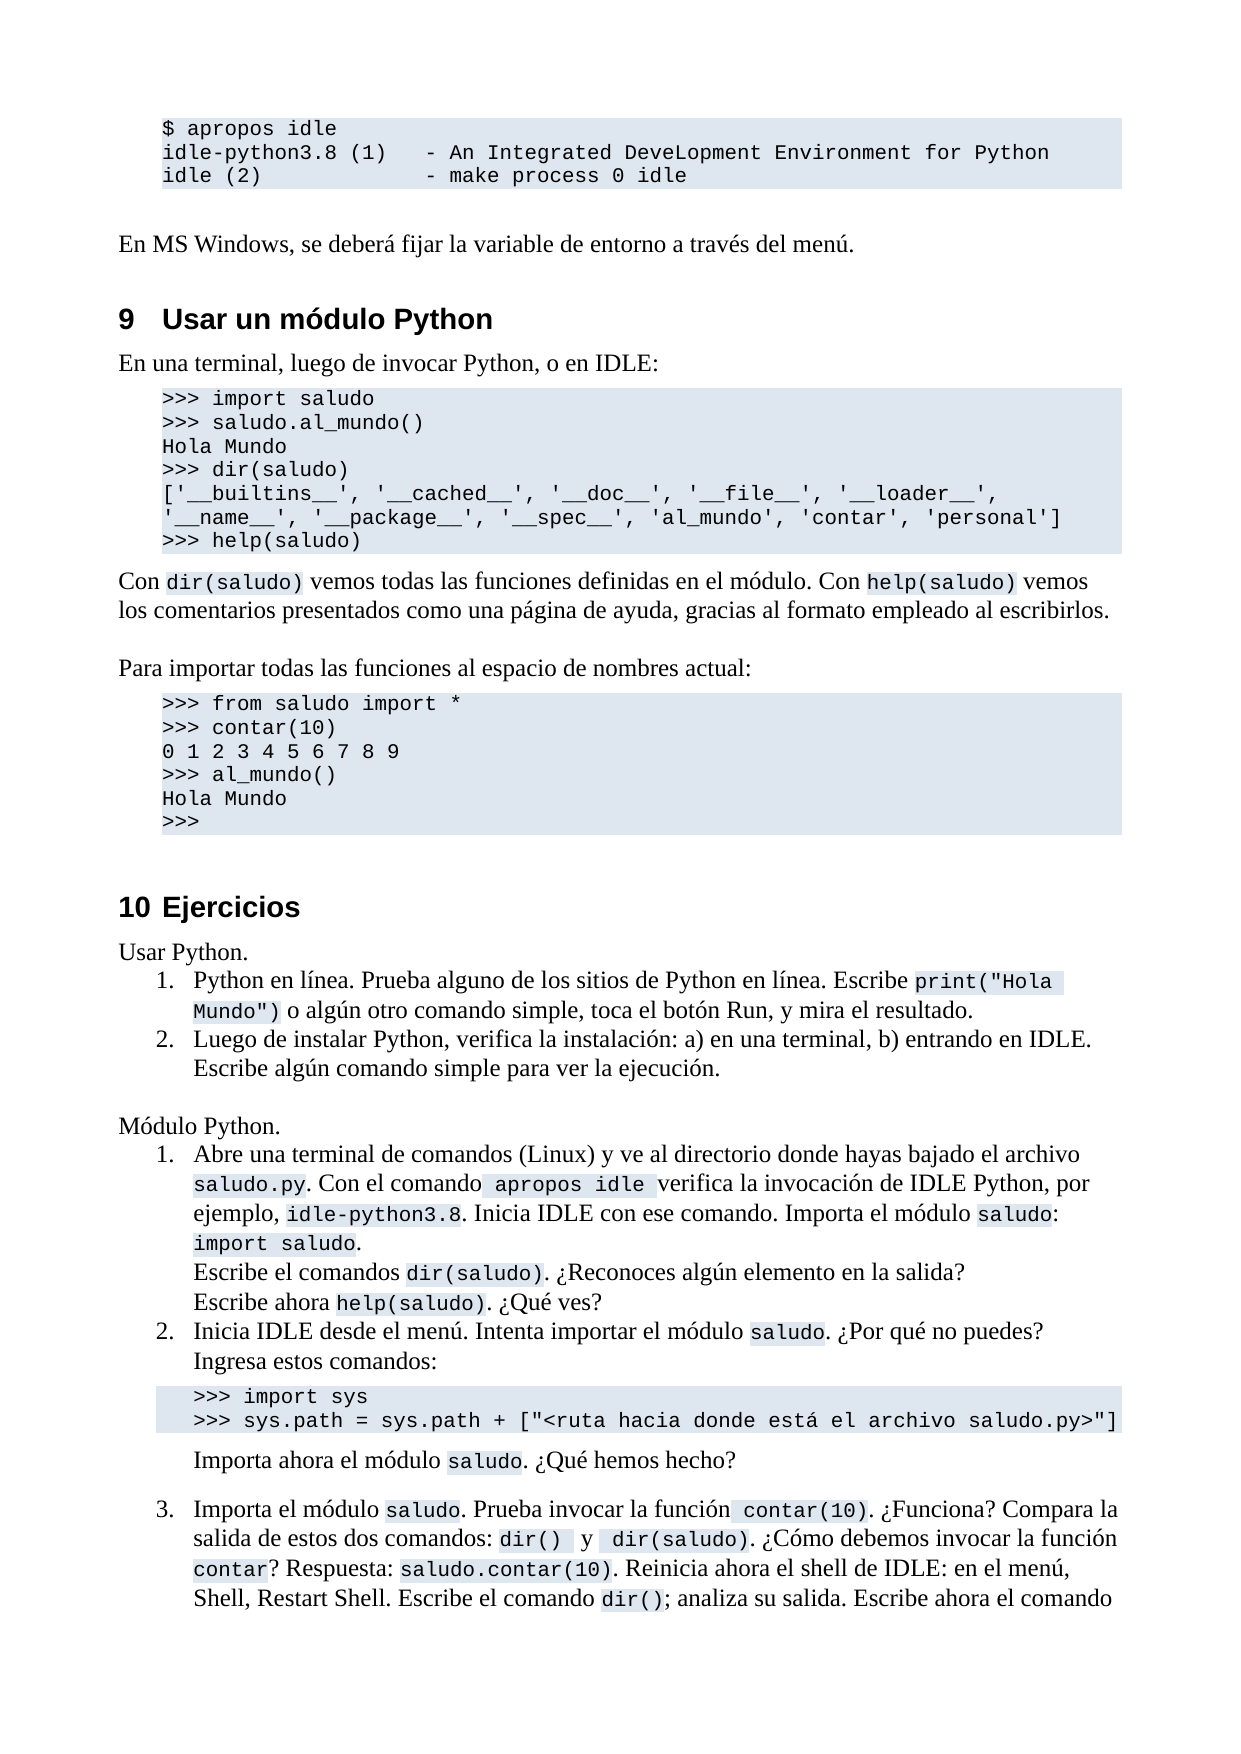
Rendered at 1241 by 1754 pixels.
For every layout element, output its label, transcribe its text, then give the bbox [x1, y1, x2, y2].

list Inicia IDLE desde el menú. Intenta importar el módulo saludo. ¿Por qué no puedes? Ingresa estos comandos: [156, 1316, 1122, 1374]
text >>> [162, 812, 1122, 835]
subtitle Usar un módulo Python [118, 302, 1122, 335]
text Con dir(saludo) vemos todas las funciones definidas en el módulo. Con help(saludo) vemos los comentarios presentados como una página de ayuda, gracias al formato empleado al escribirlos. [118, 566, 1122, 624]
list Python en línea. Prueba alguno de los sitios de Python en línea. Escribe print("Hola Mundo") o algún otro comando simple, toca el botón Run, y mira el resultado. [156, 965, 1122, 1024]
text >>> contar(10) [162, 717, 1122, 741]
text 0 1 2 3 4 5 6 7 8 9 [162, 741, 1122, 764]
list Abre una terminal de comandos (Linux) y ve al directorio donde hayas bajado el archivo saludo.py. Con el comando apropos idle verifica la invocación de IDLE Python, por ejemplo, idle-python3.8. Inicia IDLE con ese comando. Importa el módulo saludo: import saludo. Escribe el comandos dir(saludo). ¿Reconoces algún elemento en la salida? Escribe ahora help(saludo). ¿Qué ves? [156, 1139, 1122, 1316]
list >>> import sys >>> sys.path = sys.path + ["<ruta hacia donde está el archivo saludo.py>"] [156, 1386, 1122, 1433]
text $ apropos idle [162, 118, 1122, 142]
text >>> saludo.al_mundo() [162, 412, 1122, 436]
list Luego de instalar Python, verifica la instalación: a) en una terminal, b) entrando en IDLE. Escribe algún comando simple para ver la ejecución. [156, 1024, 1122, 1082]
text Para importar todas las funciones al espacio de nombres actual: [118, 653, 1122, 682]
text >>> from saludo import * [162, 693, 1122, 717]
text ['__builtins__', '__cached__', '__doc__', '__file__', '__loader__', '__name__', '__package__', '__spec__', 'al_mundo', 'contar', 'personal'] [162, 483, 1122, 530]
subtitle Ejercicios [118, 890, 1122, 924]
text En una terminal, luego de invocar Python, o en IDLE: [118, 348, 1122, 377]
text >>> import saludo [162, 388, 1122, 412]
text >>> help(saludo) [162, 530, 1122, 554]
list Importa ahora el módulo saludo. ¿Qué hemos hecho? [156, 1445, 1122, 1475]
text En MS Windows, se deberá fijar la variable de entorno a través del menú. [118, 229, 1122, 258]
text Hola Mundo [162, 436, 1122, 459]
text Módulo Python. [118, 1111, 1122, 1139]
text Usar Python. [118, 937, 1122, 965]
text idle (2) - make process 0 idle [162, 165, 1122, 189]
text idle-python3.8 (1) - An Integrated DeveLopment Environment for Python [162, 142, 1122, 165]
text Hola Mundo [162, 788, 1122, 812]
text >>> dir(saludo) [162, 459, 1122, 483]
text >>> al_mundo() [162, 764, 1122, 788]
list Importa el módulo saludo. Prueba invocar la función contar(10). ¿Funciona? Compara la salida de estos dos comandos: dir() y dir(saludo). ¿Cómo debemos invocar la función contar? Respuesta: saludo.contar(10). Reinicia ahora el shell de IDLE: en el menú, Shell, Restart Shell. Escribe el comando dir(); analiza su salida. Escribe ahora el comando [156, 1494, 1122, 1612]
